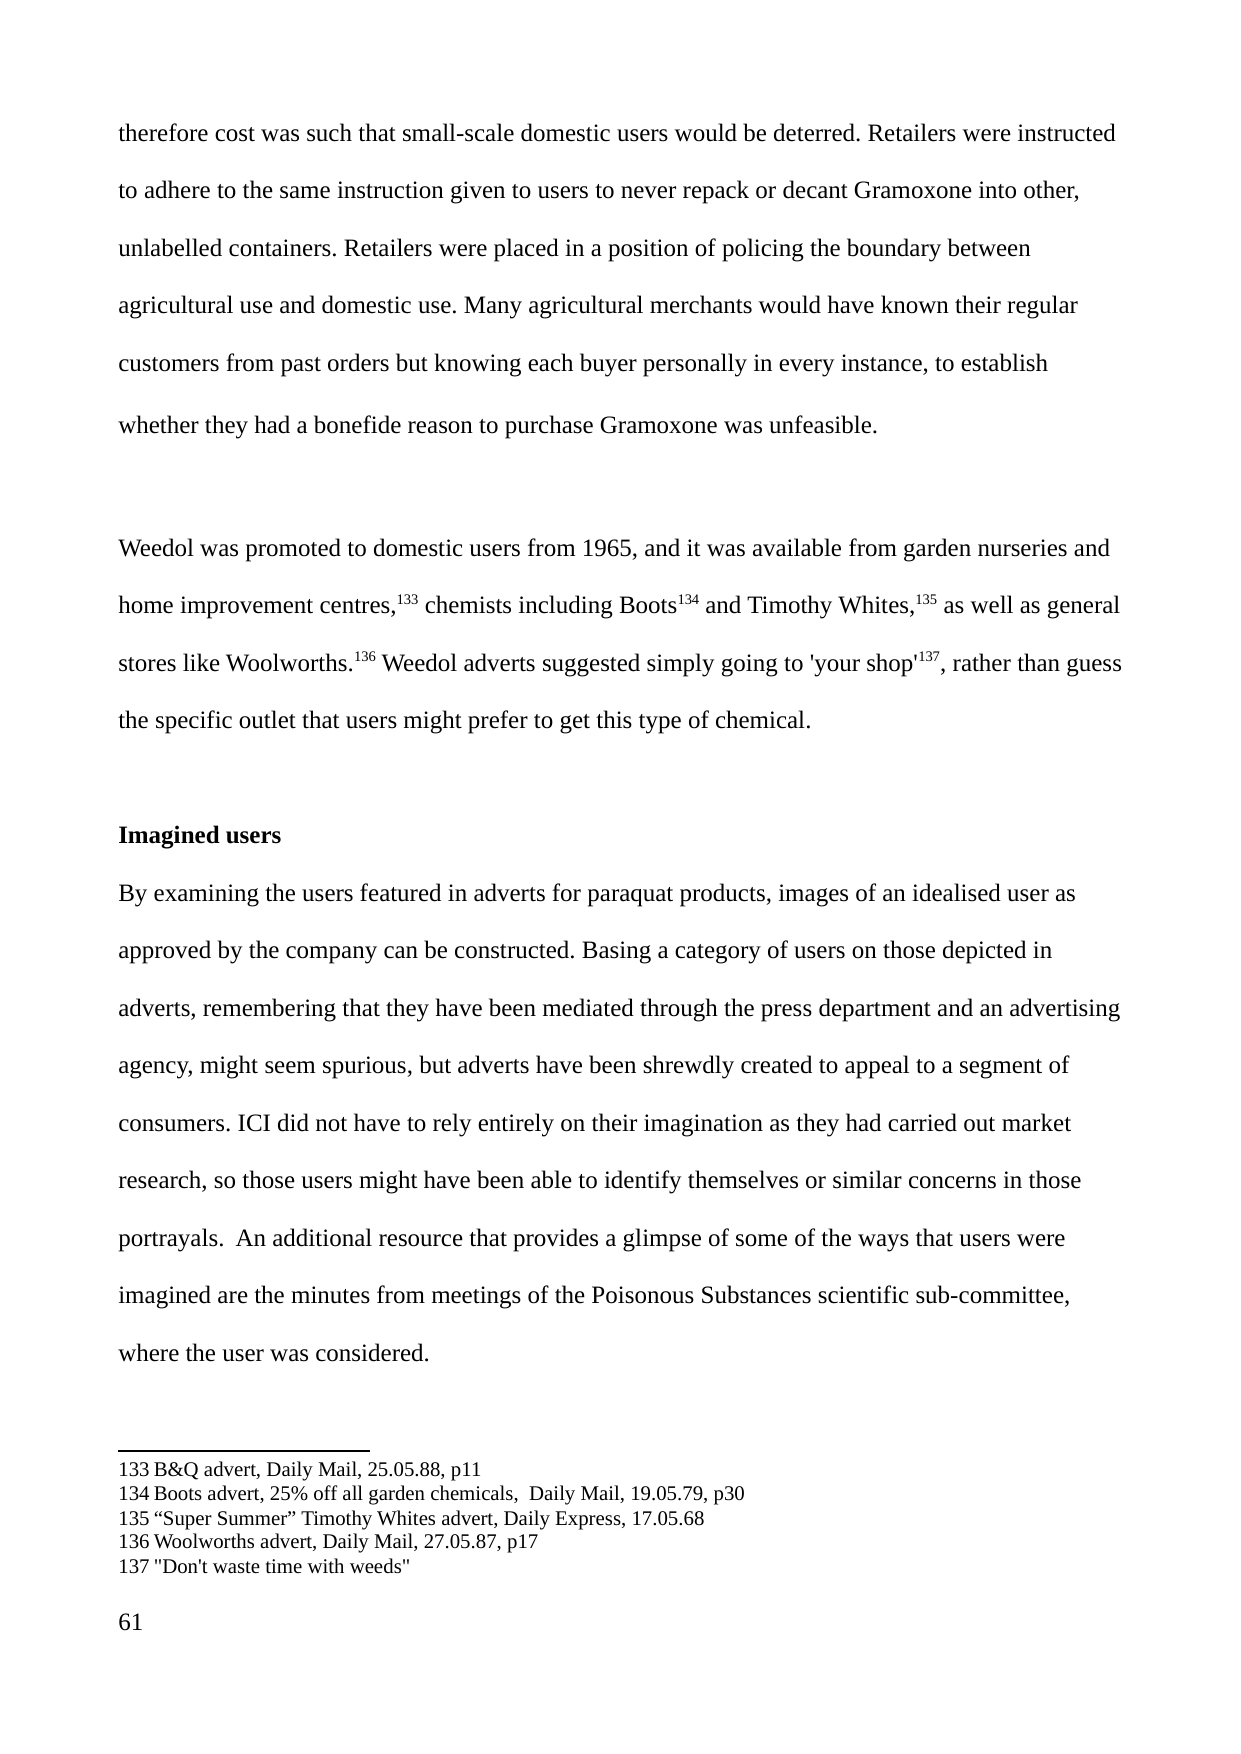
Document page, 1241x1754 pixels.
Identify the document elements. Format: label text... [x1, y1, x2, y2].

text Imagined users [118, 821, 1122, 849]
text Weedol was promoted to domestic users from 1965, and it was available from garden nurseries and home improvement centres, chemists including Boots and Timothy Whites, as well as general stores like Woolworths. Weedol adverts suggested simply going to 'your shop', rather than guess the specific outlet that users might prefer to get this type of chemical. [118, 533, 1122, 734]
text B&Q advert, Daily Mail, 25.05.88, p11 [118, 1457, 1122, 1481]
text By examining the users featured in adverts for paraquat products, images of an idealised user as approved by the company can be constructed. Basing a category of users on those depicted in adverts, remembering that they have been mediated through the press department and an advertising agency, might seem spurious, but adverts have been shrewdly created to appeal to a segment of consumers. ICI did not have to rely entirely on their imagination as they had carried out market research, so those users might have been able to identify themselves or similar concerns in those portrayals. An additional resource that provides a glimpse of some of the ways that users were imagined are the minutes from meetings of the Poisonous Substances scientific sub-committee, where the user was considered. [118, 878, 1122, 1367]
text Boots advert, 25% off all garden chemicals, Daily Mail, 19.05.79, p30 [118, 1481, 1122, 1505]
text therefore cost was such that small-scale domestic users would be deterred. Retailers were instructed to adhere to the same instruction given to users to never repack or decant Gramoxone into other, unlabelled containers. Retailers were placed in a position of policing the boundary between agricultural use and domestic use. Many agricultural merchants would have known their regular customers from past orders but knowing each buyer personally in every instance, to establish whether they had a bonefide reason to purchase Gramoxone was unfeasible. [118, 118, 1122, 439]
text "Don't waste time with weeds" [118, 1553, 1122, 1578]
text Woolworths advert, Daily Mail, 27.05.87, p17 [118, 1529, 1122, 1553]
text “Super Summer” Timothy Whites advert, Daily Express, 17.05.68 [118, 1505, 1122, 1529]
